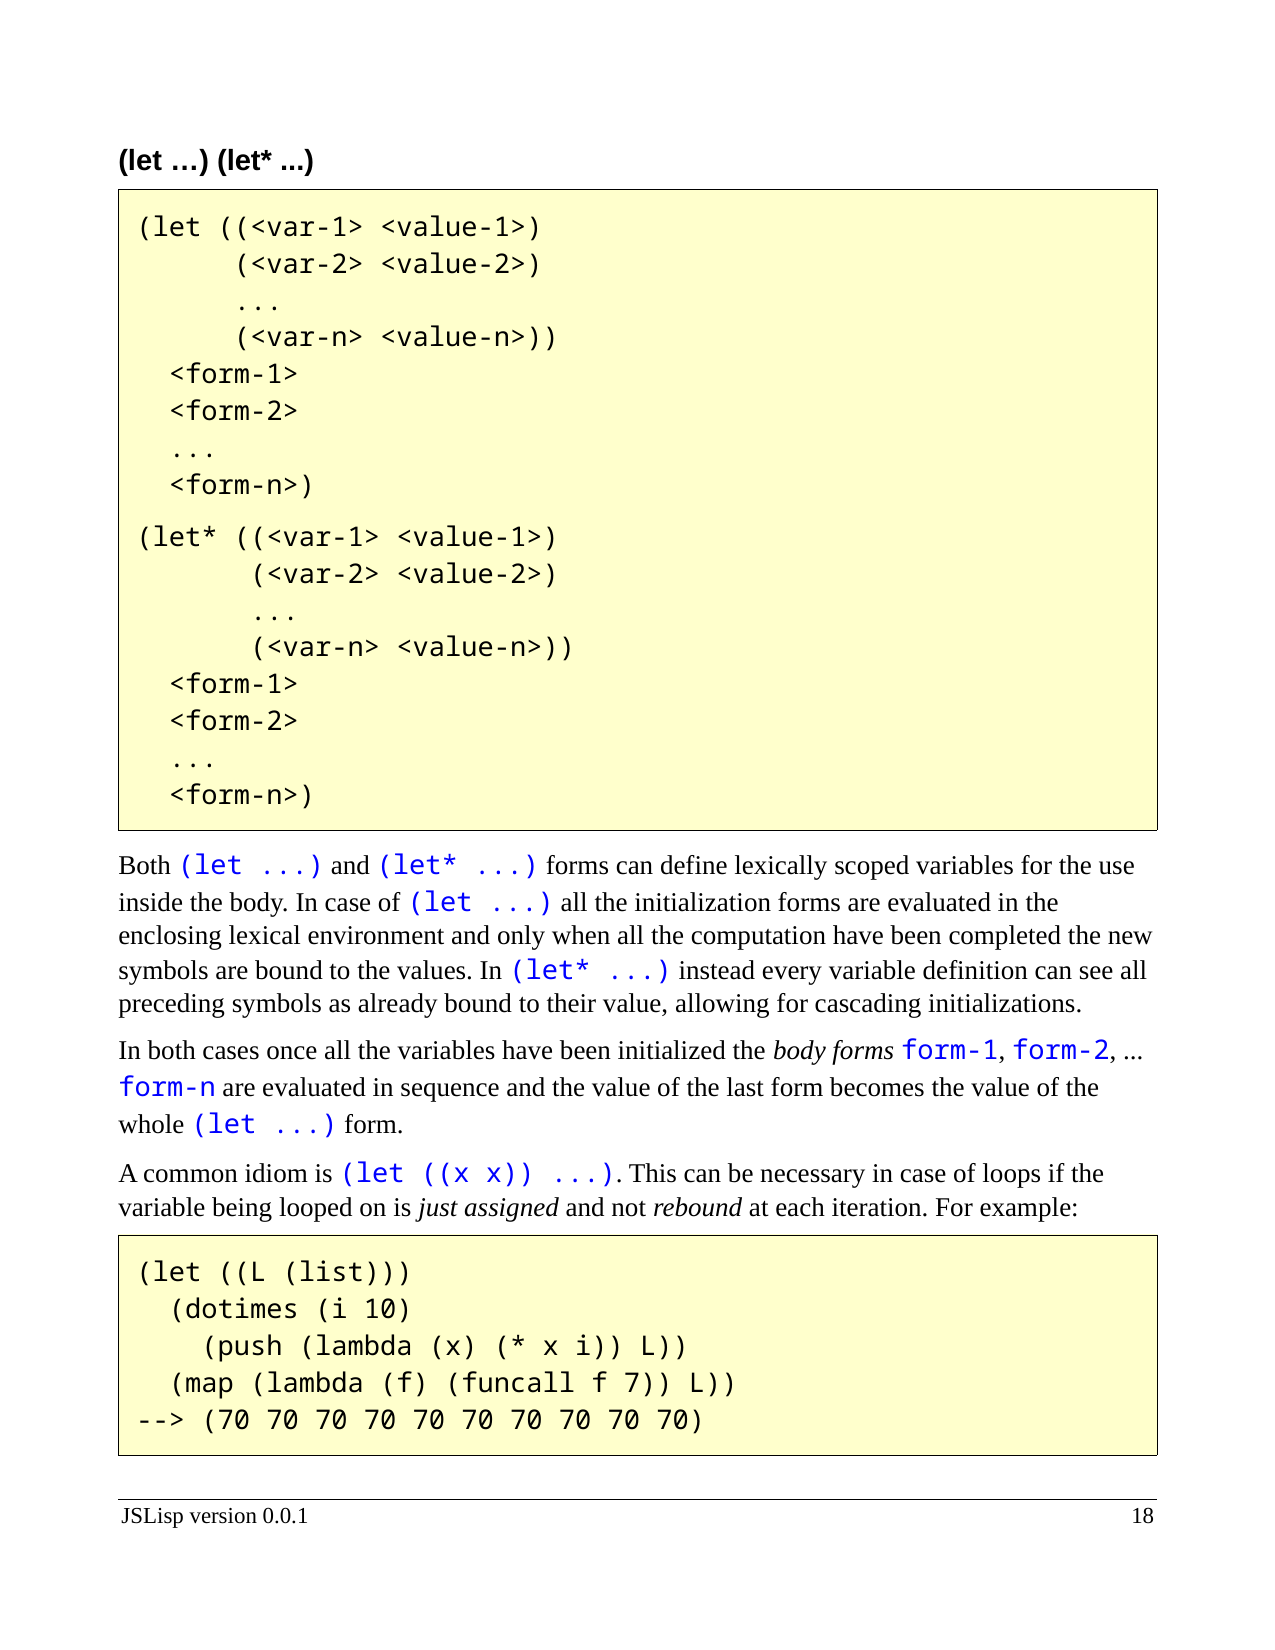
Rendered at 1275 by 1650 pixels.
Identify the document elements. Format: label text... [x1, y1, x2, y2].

text (let* ((<var-1> <value-1>) (<var-2> <value-2>) ... (<var-n> <value-n>)) <form-1> <form-2> ... <form-n>) [119, 499, 1157, 830]
text Both (let ...) and (let* ...) forms can define lexically scoped variables for the use inside the body. In case of (let ...) all the initialization forms are evaluated in the enclosing lexical environment and only when all the computation have been completed the new symbols are bound to the values. In (let* ...) instead every variable definition can see all preceding symbols as already bound to their value, allowing for cascading initializations. [118, 845, 1157, 1018]
subtitle (let …) (let* ...) [118, 143, 1157, 177]
text (let ((<var-1> <value-1>) (<var-2> <value-2>) ... (<var-n> <value-n>)) <form-1> <form-2> ... <form-n>) [119, 190, 1157, 499]
text A common idiom is (let ((x x)) ...). This can be necessary in case of loops if the variable being looped on is just assigned and not rebound at each iteration. For example: [118, 1154, 1157, 1222]
text (let ((L (list))) (dotimes (i 10) (push (lambda (x) (* x i)) L)) (map (lambda (f) (funcall f 7)) L)) --> (70 70 70 70 70 70 70 70 70 70) [119, 1236, 1157, 1455]
text In both cases once all the variables have been initialized the body forms form-1, form-2, ... form-n are evaluated in sequence and the value of the last form becomes the value of the whole (let ...) form. [118, 1031, 1157, 1141]
